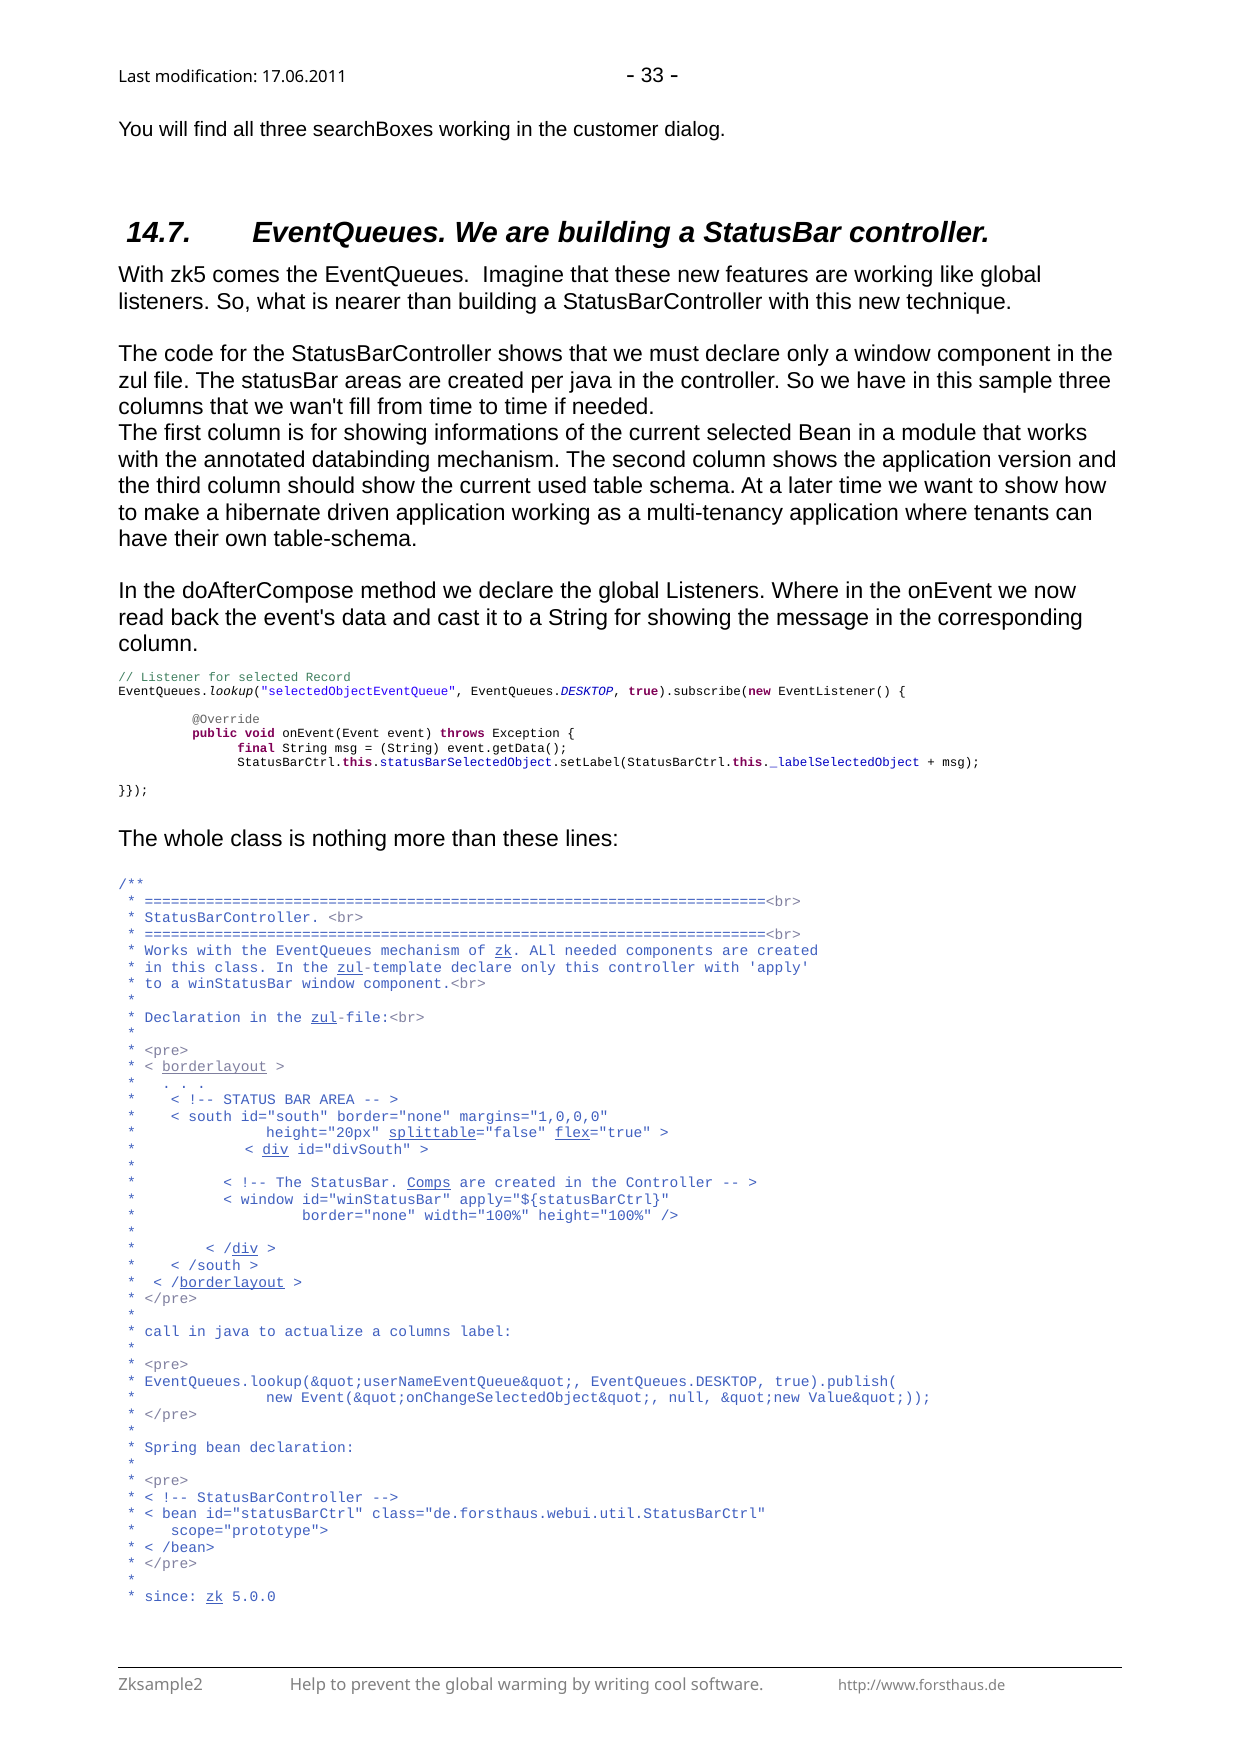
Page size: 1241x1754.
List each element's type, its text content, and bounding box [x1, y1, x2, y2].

text * [118, 1026, 1122, 1043]
text * < /borderlayout > [118, 1275, 1122, 1291]
text EventQueues.lookup("selectedObjectEventQueue", EventQueues.DESKTOP, true).subscribe(new EventListener() { [118, 685, 1122, 699]
text You will find all three searchBoxes working in the customer dialog. [118, 117, 1122, 141]
text With zk5 comes the EventQueues. Imagine that these new features are working like global listeners. So, what is nearer than building a StatusBarController with this new technique. [118, 261, 1122, 314]
text * < /bean> [118, 1540, 1122, 1556]
text * < div id="divSouth" > [118, 1142, 1122, 1159]
text The whole class is nothing more than these lines: [118, 824, 1122, 851]
text * < south id="south" border="none" margins="1,0,0,0" [118, 1109, 1122, 1126]
text * [118, 1159, 1122, 1175]
text * to a winStatusBar window component.<br> [118, 977, 1122, 993]
text * </pre> [118, 1556, 1122, 1573]
text * < /div > [118, 1242, 1122, 1258]
text * in this class. In the zul-template declare only this controller with 'apply' [118, 960, 1122, 977]
text @Override [118, 713, 1122, 727]
text * <pre> [118, 1043, 1122, 1059]
text public void onEvent(Event event) throws Exception { [118, 727, 1122, 742]
text * [118, 1424, 1122, 1440]
text In the doAfterCompose method we declare the global Listeners. Where in the onEvent we now read back the event's data and cast it to a String for showing the message in the corresponding column. [118, 577, 1122, 657]
text * <pre> [118, 1358, 1122, 1374]
text The first column is for showing informations of the current selected Bean in a module that works with the annotated databinding mechanism. The second column shows the application version and the third column should show the current used table schema. At a later time we want to show how to make a hibernate driven application working as a multi-tenancy application where tenants can have their own table-schema. [118, 419, 1122, 551]
subtitle EventQueues. We are building a StatusBar controller. [118, 215, 1122, 249]
text The code for the StatusBarController shows that we must declare only a window component in the zul file. The statusBar areas are created per java in the controller. So we have in this sample three columns that we wan't fill from time to time if needed. [118, 340, 1122, 419]
text * [118, 1225, 1122, 1242]
text * [118, 1457, 1122, 1473]
text * StatusBarController. <br> [118, 910, 1122, 927]
text }}); [118, 784, 1122, 798]
text * < !-- STATUS BAR AREA -- > [118, 1093, 1122, 1109]
text * Works with the EventQueues mechanism of zk. ALl needed components are created [118, 943, 1122, 960]
text * < /south > [118, 1258, 1122, 1275]
text * < !-- The StatusBar. Comps are created in the Controller -- > [118, 1175, 1122, 1192]
text * Declaration in the zul-file:<br> [118, 1010, 1122, 1026]
text final String msg = (String) event.getData(); [118, 742, 1122, 756]
text * <pre> [118, 1473, 1122, 1490]
text StatusBarCtrl.this.statusBarSelectedObject.setLabel(StatusBarCtrl.this._labelSelectedObject + msg); [118, 756, 1122, 770]
text * call in java to actualize a columns label: [118, 1324, 1122, 1341]
text // Listener for selected Record [118, 671, 1122, 685]
text * < !-- StatusBarController --> [118, 1490, 1122, 1507]
text * since: zk 5.0.0 [118, 1589, 1122, 1606]
text * < bean id="statusBarCtrl" class="de.forsthaus.webui.util.StatusBarCtrl" [118, 1507, 1122, 1523]
text * . . . [118, 1076, 1122, 1093]
text * </pre> [118, 1291, 1122, 1308]
text * [118, 1341, 1122, 1358]
text * =======================================================================<br> [118, 927, 1122, 943]
text * [118, 1573, 1122, 1589]
text * < borderlayout > [118, 1059, 1122, 1076]
text * Spring bean declaration: [118, 1440, 1122, 1457]
text * </pre> [118, 1407, 1122, 1424]
text /** [118, 877, 1122, 894]
text * new Event(&quot;onChangeSelectedObject&quot;, null, &quot;new Value&quot;)); [118, 1391, 1122, 1407]
text * border="none" width="100%" height="100%" /> [118, 1208, 1122, 1225]
text * < window id="winStatusBar" apply="${statusBarCtrl}" [118, 1192, 1122, 1208]
text * height="20px" splittable="false" flex="true" > [118, 1126, 1122, 1142]
text * [118, 1308, 1122, 1324]
text * [118, 993, 1122, 1010]
text * =======================================================================<br> [118, 894, 1122, 910]
text * EventQueues.lookup(&quot;userNameEventQueue&quot;, EventQueues.DESKTOP, true).publish( [118, 1374, 1122, 1391]
text * scope="prototype"> [118, 1523, 1122, 1540]
